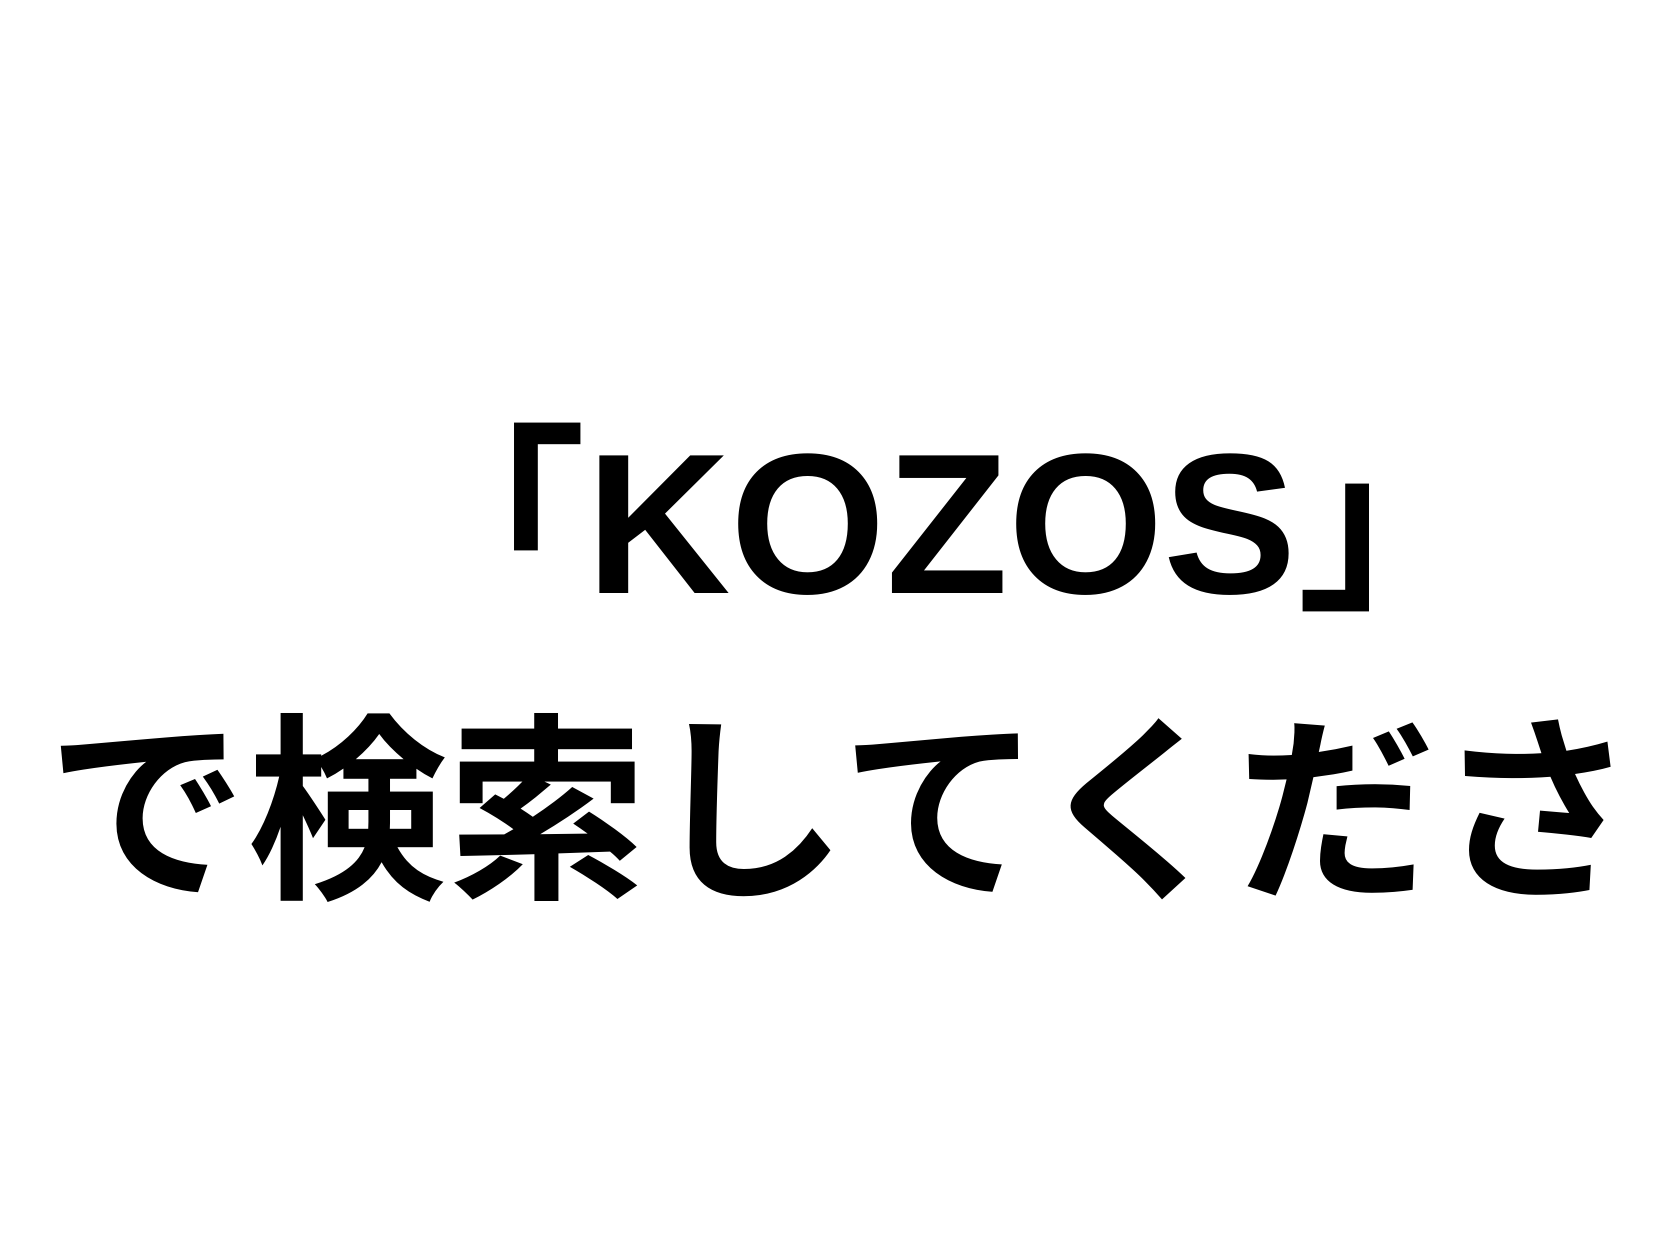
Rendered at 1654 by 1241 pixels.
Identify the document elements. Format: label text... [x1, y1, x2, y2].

text_box 「KOZOS」 で検索してください [33, 354, 1636, 808]
